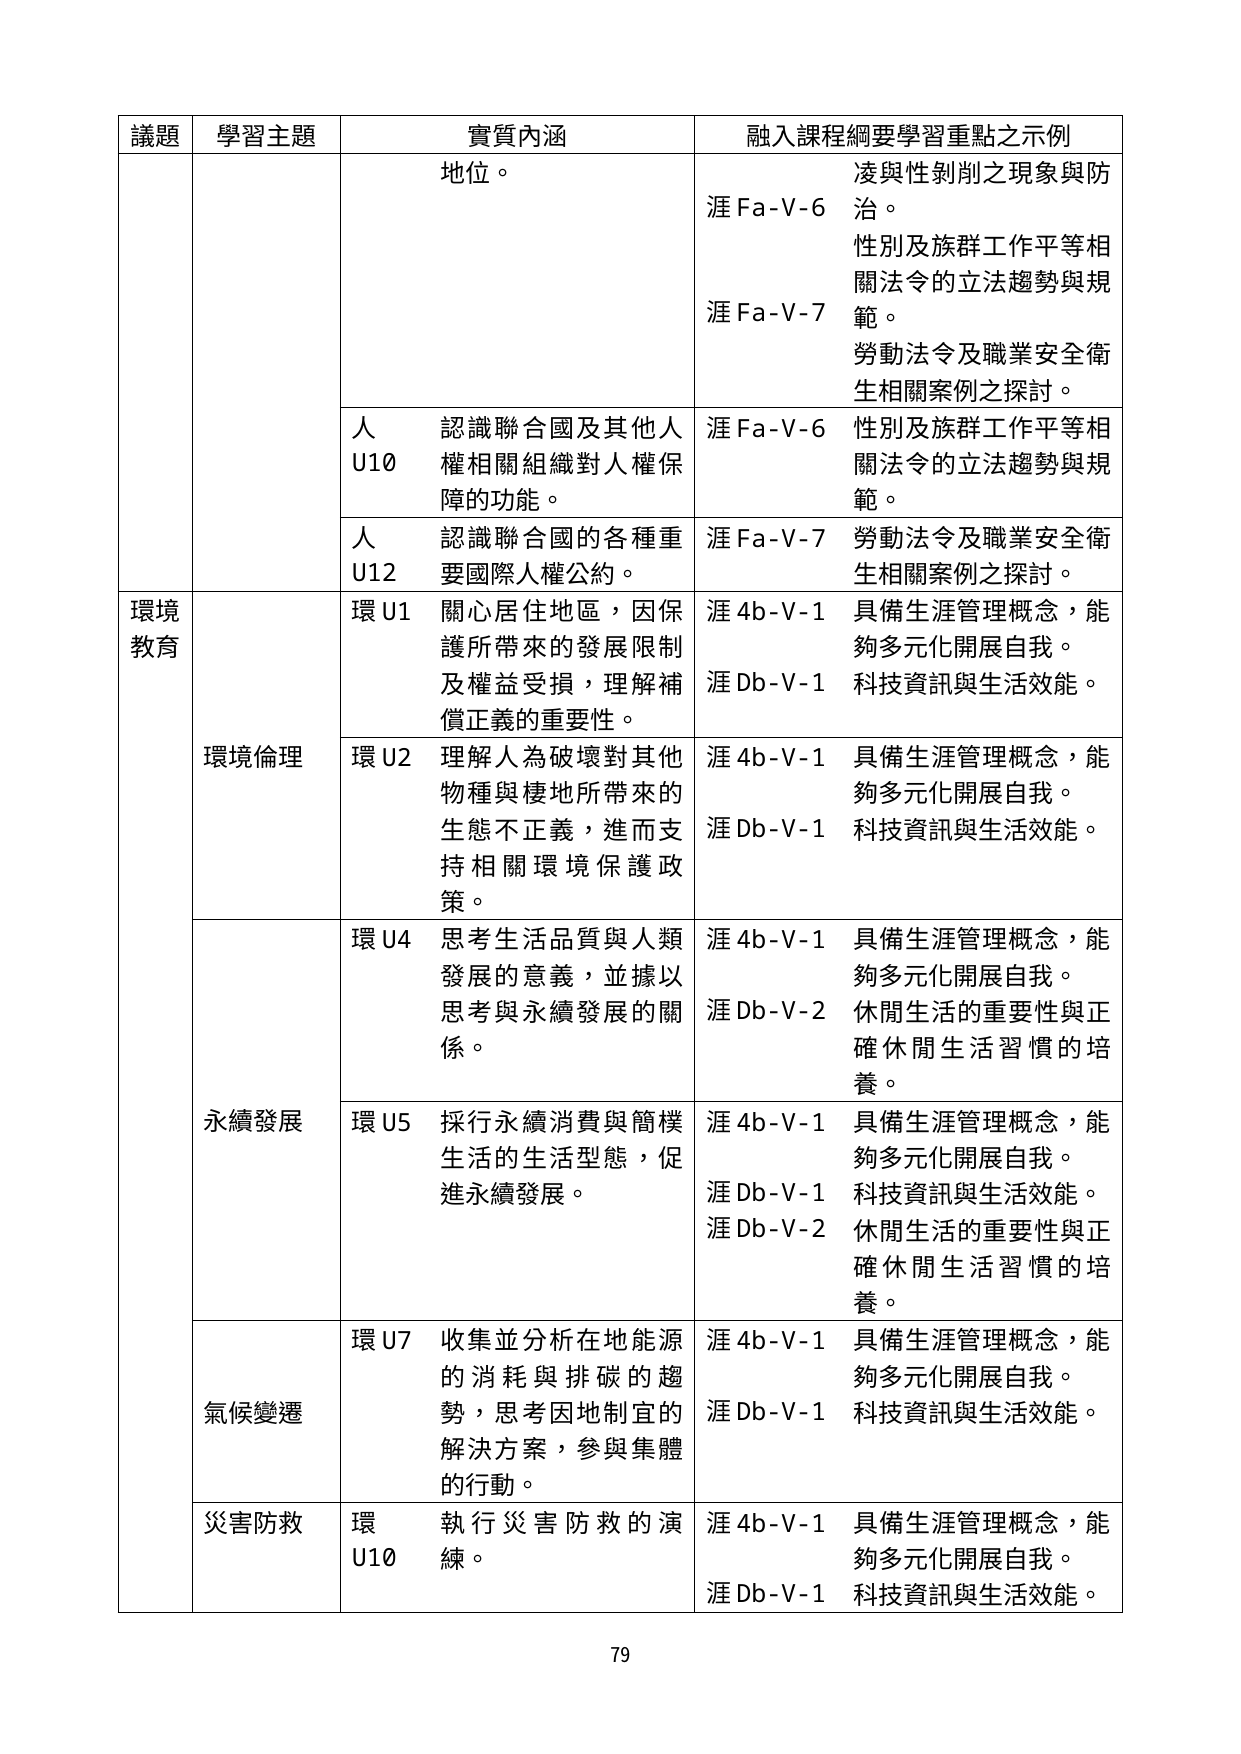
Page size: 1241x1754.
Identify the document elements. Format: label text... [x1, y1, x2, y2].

table_cell 涯4b-V-1 涯Db-V-1 [695, 1503, 842, 1612]
table_cell 環境倫理 [193, 592, 340, 919]
table_cell 災害防救 [193, 1503, 340, 1612]
table_cell 凌與性剝削之現象與防治。 性別及族群工作平等相關法令的立法趨勢與規範。 勞動法令及職業安全衛生相關案例之探討。 [842, 154, 1122, 407]
table_cell 具備生涯管理概念，能夠多元化開展自我。 科技資訊與生活效能。 [842, 592, 1122, 737]
table_cell 環U10 [341, 1503, 429, 1612]
table_cell 理解人為破壞對其他物種與棲地所帶來的生態不正義，進而支持相關環境保護政策。 [429, 738, 694, 919]
table_cell 環U4 [341, 920, 429, 1101]
table_cell 性別及族群工作平等相關法令的立法趨勢與規範。 [842, 408, 1122, 517]
table_cell [193, 154, 340, 591]
table_cell 認識聯合國的各種重要國際人權公約。 [429, 518, 694, 591]
table_cell 具備生涯管理概念，能夠多元化開展自我。 科技資訊與生活效能。 [842, 738, 1122, 919]
table_cell 關心居住地區，因保護所帶來的發展限制及權益受損，理解補償正義的重要性。 [429, 592, 694, 737]
table_cell [119, 154, 192, 591]
table_cell 環U1 [341, 592, 429, 737]
table_cell 永續發展 [193, 920, 340, 1320]
table_cell 人U10 [341, 408, 429, 517]
table_cell 環境教育 [119, 592, 192, 1612]
table_header 學習主題 [193, 116, 340, 152]
table_cell 具備生涯管理概念，能夠多元化開展自我。 科技資訊與生活效能。 [842, 1321, 1122, 1502]
table_cell 涯Fa-V-6 涯Fa-V-7 [695, 154, 842, 407]
table_cell 環U5 [341, 1102, 429, 1320]
table_cell 環U7 [341, 1321, 429, 1502]
table_cell 收集並分析在地能源的消耗與排碳的趨勢，思考因地制宜的解決方案，參與集體的行動。 [429, 1321, 694, 1502]
table_cell 具備生涯管理概念，能夠多元化開展自我。 科技資訊與生活效能。 [842, 1503, 1122, 1612]
table_cell 涯4b-V-1 涯Db-V-1 涯Db-V-2 [695, 1102, 842, 1320]
table_cell [341, 154, 429, 407]
table_cell 涯4b-V-1 涯Db-V-1 [695, 1321, 842, 1502]
table_cell 地位。 [429, 154, 694, 407]
table_cell 認識聯合國及其他人權相關組織對人權保障的功能。 [429, 408, 694, 517]
table_cell 涯4b-V-1 涯Db-V-1 [695, 738, 842, 919]
table_cell 涯4b-V-1 涯Db-V-1 [695, 592, 842, 737]
table_cell 涯Fa-V-6 [695, 408, 842, 517]
table_cell 採行永續消費與簡樸生活的生活型態，促進永續發展。 [429, 1102, 694, 1320]
table_cell 環U2 [341, 738, 429, 919]
table_header 議題 [119, 116, 192, 152]
table_cell 勞動法令及職業安全衛生相關案例之探討。 [842, 518, 1122, 591]
table_cell 具備生涯管理概念，能夠多元化開展自我。 休閒生活的重要性與正確休閒生活習慣的培養。 [842, 920, 1122, 1101]
table_cell 思考生活品質與人類發展的意義，並據以思考與永續發展的關係。 [429, 920, 694, 1101]
table_cell 人U12 [341, 518, 429, 591]
table_cell 執行災害防救的演練。 [429, 1503, 694, 1612]
table_cell 具備生涯管理概念，能夠多元化開展自我。 科技資訊與生活效能。 休閒生活的重要性與正確休閒生活習慣的培養。 [842, 1102, 1122, 1320]
table_header 融入課程綱要學習重點之示例 [695, 116, 1122, 152]
table_cell 涯Fa-V-7 [695, 518, 842, 591]
table_cell 涯4b-V-1 涯Db-V-2 [695, 920, 842, 1101]
table_cell 氣候變遷 [193, 1321, 340, 1502]
table_header 實質內涵 [341, 116, 694, 152]
